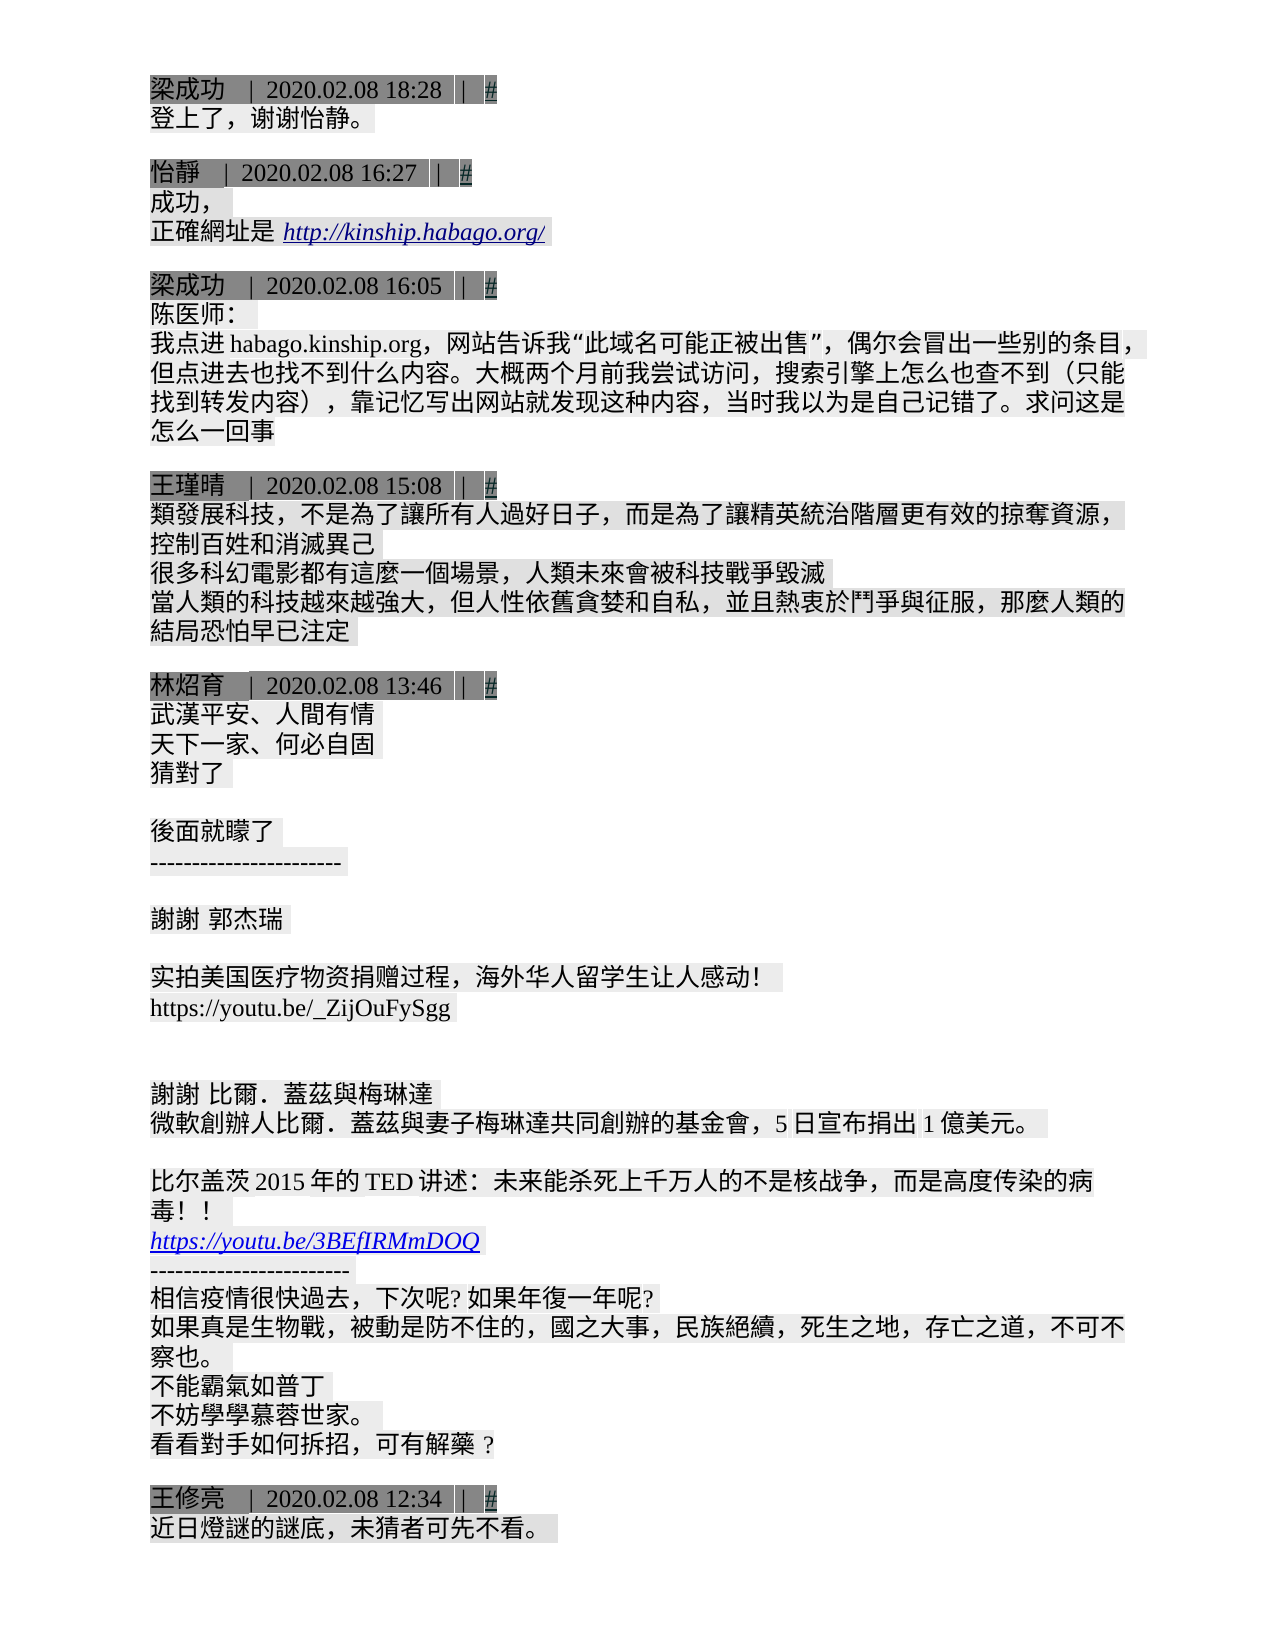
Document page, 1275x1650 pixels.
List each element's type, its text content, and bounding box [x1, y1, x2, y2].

text 成功， 正確網址是 http://kinship.habago.org/ [150, 188, 1125, 246]
text 武漢平安、人間有情 天下一家、何必自固 猜對了 後面就矇了 ----------------------- 謝謝 郭杰瑞 实拍美国医疗物资捐赠过程，海外华人留学生让人感动！ https://youtu.be/_ZijOuFySgg 謝謝 比爾．蓋茲與梅琳達 微軟創辦人比爾．蓋茲與妻子梅琳達共同創辦的基金會，5日宣布捐出1億美元。 比尔盖茨2015年的TED讲述：未来能杀死上千万人的不是核战争，而是高度传染的病毒！！ https://youtu.be/3BEfIRMmDOQ ------------------------ 相信疫情很快過去，下次呢? 如果年復一年呢? 如果真是生物戰，被動是防不住的，國之大事，民族絕續，死生之地，存亡之道，不可不察也。 不能霸氣如普丁 不妨學學慕蓉世家。 看看對手如何拆招，可有解藥 ? [150, 701, 1125, 1459]
text 梁成功 | 2020.02.08 18:28 | # [150, 75, 1125, 104]
text 登上了，谢谢怡静。 [150, 104, 1125, 133]
text 王瑾晴 | 2020.02.08 15:08 | # [150, 471, 1125, 501]
text 類發展科技，不是為了讓所有人過好日子，而是為了讓精英統治階層更有效的掠奪資源，控制百姓和消滅異己 很多科幻電影都有這麼一個場景，人類未來會被科技戰爭毀滅 當人類的科技越來越強大，但人性依舊貪婪和自私，並且熱衷於鬥爭與征服，那麼人類的結局恐怕早已注定 [150, 501, 1125, 646]
text 陈医师： 我点进habago.kinship.org，网站告诉我“此域名可能正被出售”，偶尔会冒出一些别的条目，但点进去也找不到什么内容。大概两个月前我尝试访问，搜索引擎上怎么也查不到（只能找到转发内容），靠记忆写出网站就发现这种内容，当时我以为是自己记错了。求问这是怎么一回事 [150, 300, 1125, 446]
text 林炤育 | 2020.02.08 13:46 | # [150, 671, 1125, 701]
text 梁成功 | 2020.02.08 16:05 | # [150, 271, 1125, 300]
text 怡靜 | 2020.02.08 16:27 | # [150, 158, 1125, 188]
text 近日燈謎的謎底，未猜者可先不看。 [150, 1514, 1125, 1572]
text 王修亮 | 2020.02.08 12:34 | # [150, 1484, 1125, 1514]
